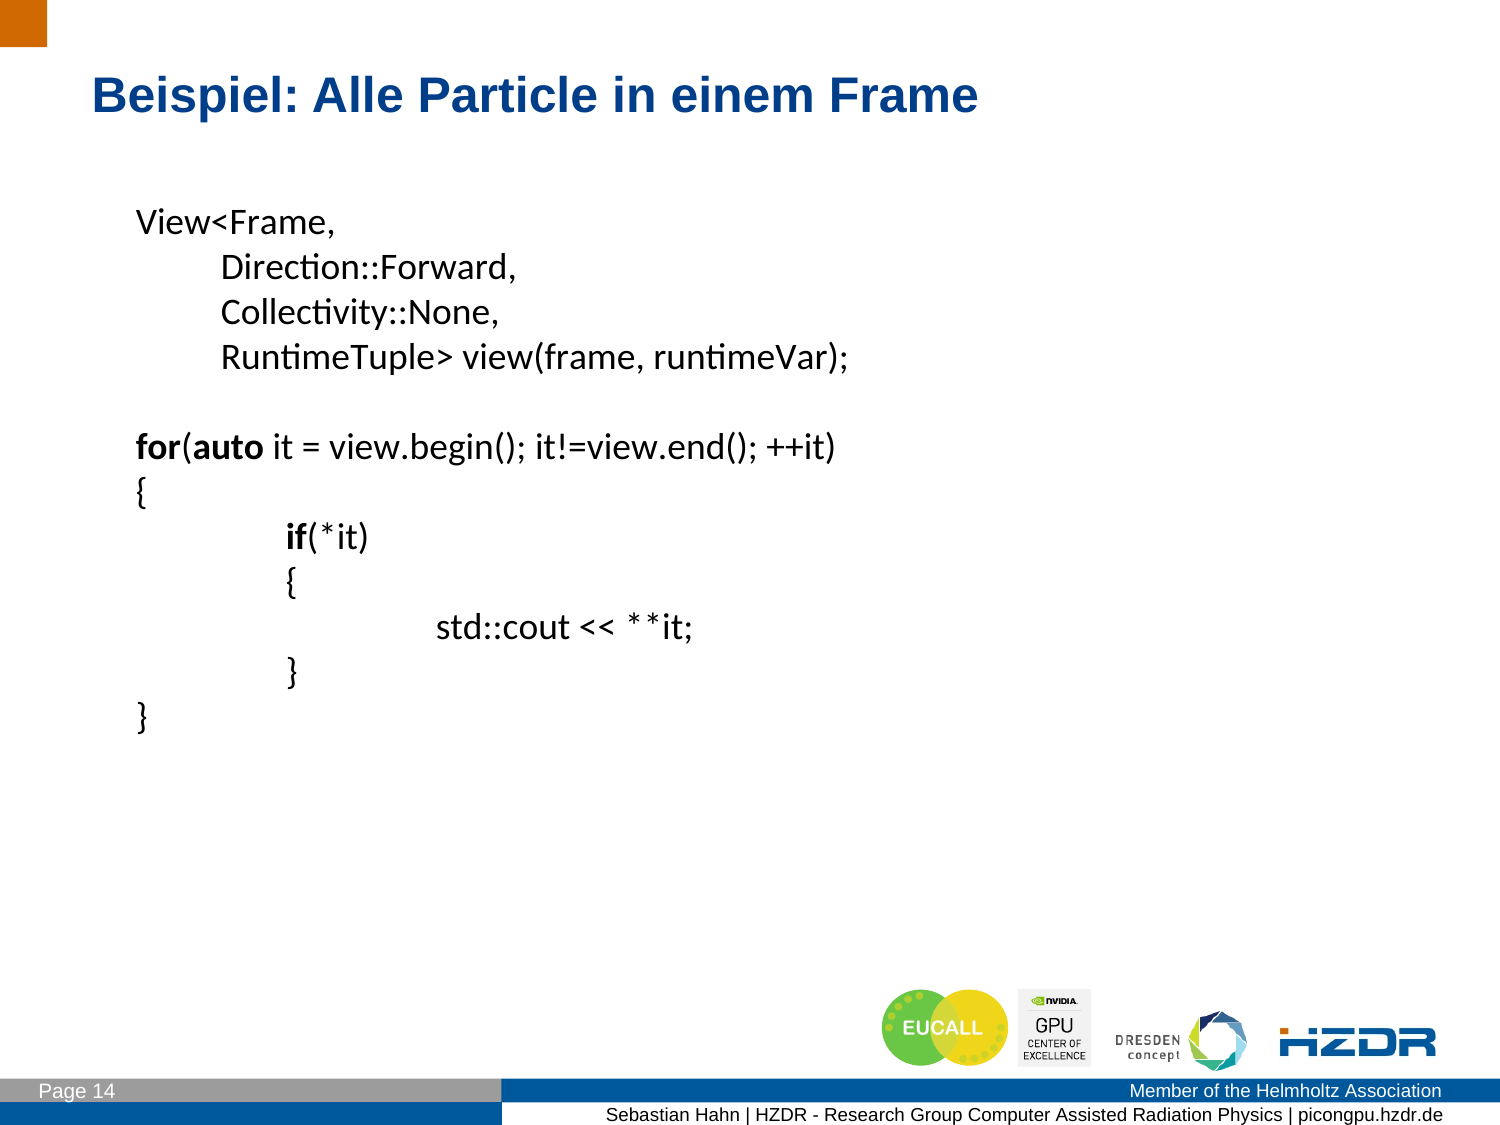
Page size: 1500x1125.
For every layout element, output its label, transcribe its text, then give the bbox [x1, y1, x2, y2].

list Beispiel: Alle Particle in einem Frame [76, 54, 1424, 209]
text_box View<Frame, Direction::Forward, Collectivity::None, RuntimeTuple> view(frame, runtimeVar); for(auto it = view.begin(); it!=view.end(); ++it) { if(*it) { std::cout << **it; } } [121, 189, 1063, 745]
picture [1116, 1011, 1247, 1071]
picture [874, 980, 1099, 1075]
picture [1257, 1011, 1453, 1073]
